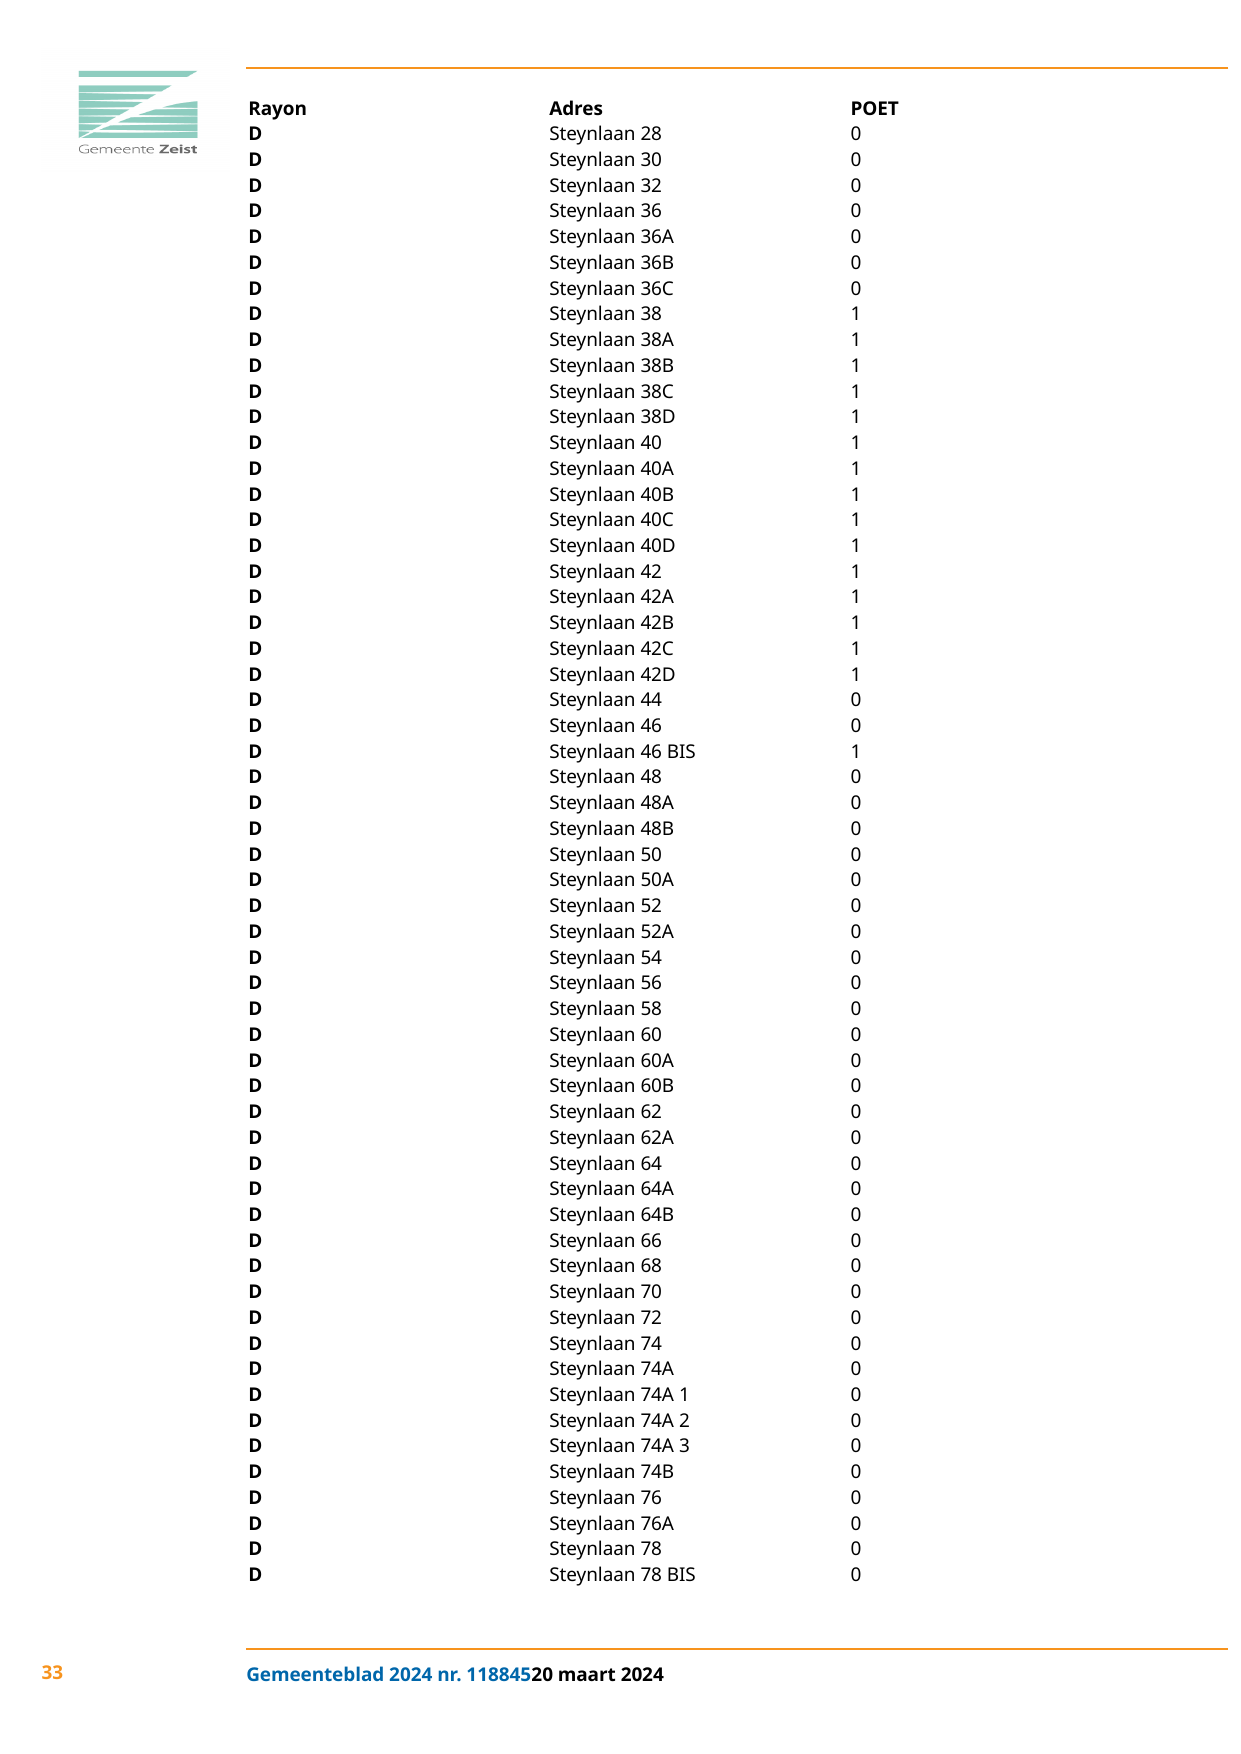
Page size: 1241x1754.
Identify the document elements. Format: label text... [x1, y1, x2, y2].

table_cell 1 [850, 301, 1152, 326]
table_cell 0 [850, 1021, 1152, 1047]
table_cell 0 [850, 712, 1152, 738]
table_cell D [248, 1253, 549, 1278]
table_cell D [248, 790, 549, 815]
table_cell Steynlaan 42C [549, 635, 850, 661]
table_cell D [248, 661, 549, 687]
table_cell Steynlaan 30 [549, 146, 850, 172]
table_cell 1 [850, 635, 1152, 661]
table_cell 1 [850, 506, 1152, 532]
table_cell Steynlaan 38C [549, 378, 850, 403]
table_cell Steynlaan 38B [549, 352, 850, 378]
table_cell Steynlaan 78 [549, 1536, 850, 1561]
table_cell 1 [850, 609, 1152, 635]
table_cell Steynlaan 32 [549, 172, 850, 198]
table_cell Steynlaan 50 [549, 841, 850, 867]
table_cell 0 [850, 224, 1152, 249]
table_cell 0 [850, 1047, 1152, 1072]
table_cell 0 [850, 1459, 1152, 1484]
table_cell Steynlaan 72 [549, 1304, 850, 1330]
table_cell D [248, 1356, 549, 1381]
table_cell D [248, 1510, 549, 1536]
table_cell Steynlaan 40C [549, 506, 850, 532]
table_cell D [248, 1150, 549, 1175]
table_cell 0 [850, 198, 1152, 223]
table_cell D [248, 764, 549, 789]
table_cell D [248, 1536, 549, 1561]
table_cell 1 [850, 738, 1152, 764]
table_cell 0 [850, 815, 1152, 841]
table_cell Steynlaan 48B [549, 815, 850, 841]
table_cell 1 [850, 584, 1152, 609]
table_cell D [248, 584, 549, 609]
table_cell D [248, 1330, 549, 1356]
table_cell 0 [850, 1201, 1152, 1227]
table_cell Steynlaan 56 [549, 970, 850, 995]
table_cell Steynlaan 46 BIS [549, 738, 850, 764]
table_cell Steynlaan 64B [549, 1201, 850, 1227]
table_cell D [248, 1021, 549, 1047]
table_cell 1 [850, 326, 1152, 352]
table_header Adres [549, 95, 850, 121]
table_cell Steynlaan 74A [549, 1356, 850, 1381]
table_cell D [248, 712, 549, 738]
table_cell Steynlaan 58 [549, 995, 850, 1021]
table_cell Steynlaan 40D [549, 532, 850, 558]
table_cell Steynlaan 60A [549, 1047, 850, 1072]
table_header Rayon [248, 95, 549, 121]
table_cell Steynlaan 42A [549, 584, 850, 609]
table_cell 0 [850, 1124, 1152, 1150]
table_cell 0 [850, 867, 1152, 892]
table_cell 1 [850, 481, 1152, 506]
table_cell Steynlaan 36C [549, 275, 850, 301]
table_cell 1 [850, 558, 1152, 584]
table_cell 0 [850, 918, 1152, 944]
table_cell D [248, 121, 549, 146]
table_cell D [248, 815, 549, 841]
table_cell 1 [850, 378, 1152, 403]
table_cell 0 [850, 944, 1152, 969]
table_cell Steynlaan 64 [549, 1150, 850, 1175]
table_cell 0 [850, 970, 1152, 995]
table_cell D [248, 224, 549, 249]
table_cell D [248, 532, 549, 558]
table_cell 0 [850, 275, 1152, 301]
table_cell D [248, 1561, 549, 1587]
table_cell D [248, 455, 549, 481]
table_cell D [248, 841, 549, 867]
table_cell Steynlaan 74A 2 [549, 1407, 850, 1433]
table_cell 0 [850, 1381, 1152, 1407]
table_cell 0 [850, 1407, 1152, 1433]
table_cell Steynlaan 36A [549, 224, 850, 249]
table_cell Steynlaan 54 [549, 944, 850, 969]
table_cell D [248, 198, 549, 223]
table_cell Steynlaan 36 [549, 198, 850, 223]
table_cell D [248, 1407, 549, 1433]
table_cell 0 [850, 1356, 1152, 1381]
table_cell Steynlaan 42D [549, 661, 850, 687]
table_cell D [248, 918, 549, 944]
table_cell Steynlaan 40A [549, 455, 850, 481]
table_cell D [248, 609, 549, 635]
table_cell 1 [850, 352, 1152, 378]
table_cell D [248, 172, 549, 198]
table_cell 0 [850, 995, 1152, 1021]
table_cell Steynlaan 64A [549, 1175, 850, 1201]
table_cell D [248, 1304, 549, 1330]
table_cell D [248, 1073, 549, 1098]
table_cell D [248, 687, 549, 712]
table_cell 0 [850, 1253, 1152, 1278]
table_cell 0 [850, 172, 1152, 198]
table_header POET [850, 95, 1152, 121]
table_cell Steynlaan 40 [549, 429, 850, 455]
table_cell 0 [850, 1510, 1152, 1536]
table_cell Steynlaan 74 [549, 1330, 850, 1356]
picture [41, 47, 231, 172]
table_cell Steynlaan 48 [549, 764, 850, 789]
table_cell Steynlaan 66 [549, 1227, 850, 1253]
table_cell D [248, 1381, 549, 1407]
table_cell D [248, 275, 549, 301]
table_cell D [248, 506, 549, 532]
table_cell D [248, 1278, 549, 1304]
table_cell D [248, 1124, 549, 1150]
table_cell 0 [850, 121, 1152, 146]
table_cell 0 [850, 893, 1152, 918]
table_cell Steynlaan 52A [549, 918, 850, 944]
table_cell 0 [850, 1227, 1152, 1253]
table_cell D [248, 944, 549, 969]
table_cell Steynlaan 76A [549, 1510, 850, 1536]
table_cell 0 [850, 1278, 1152, 1304]
table_cell D [248, 893, 549, 918]
table_cell D [248, 1433, 549, 1458]
table_cell Steynlaan 44 [549, 687, 850, 712]
table_cell Steynlaan 42 [549, 558, 850, 584]
table_cell D [248, 867, 549, 892]
table_cell 0 [850, 1433, 1152, 1458]
table_cell Steynlaan 68 [549, 1253, 850, 1278]
table_cell 1 [850, 455, 1152, 481]
table_cell 0 [850, 1175, 1152, 1201]
table_cell 1 [850, 429, 1152, 455]
table_cell Steynlaan 38 [549, 301, 850, 326]
table_cell D [248, 429, 549, 455]
table_cell D [248, 1175, 549, 1201]
table_cell Steynlaan 40B [549, 481, 850, 506]
table_cell D [248, 404, 549, 429]
table_cell 0 [850, 1098, 1152, 1124]
table_cell D [248, 558, 549, 584]
table_cell 0 [850, 687, 1152, 712]
table_cell D [248, 1201, 549, 1227]
table_cell Steynlaan 62A [549, 1124, 850, 1150]
table_cell D [248, 378, 549, 403]
table_cell 0 [850, 764, 1152, 789]
table_cell D [248, 481, 549, 506]
table_cell 0 [850, 1073, 1152, 1098]
table_cell Steynlaan 76 [549, 1484, 850, 1510]
table_cell D [248, 738, 549, 764]
table_cell 0 [850, 1150, 1152, 1175]
table_cell 1 [850, 404, 1152, 429]
table_cell 0 [850, 146, 1152, 172]
table_cell D [248, 352, 549, 378]
table_cell 0 [850, 1536, 1152, 1561]
table_cell D [248, 1098, 549, 1124]
table_cell D [248, 1484, 549, 1510]
table_cell Steynlaan 50A [549, 867, 850, 892]
table_cell D [248, 326, 549, 352]
table_cell Steynlaan 52 [549, 893, 850, 918]
table_cell Steynlaan 36B [549, 249, 850, 275]
table_cell Steynlaan 48A [549, 790, 850, 815]
table_cell 0 [850, 1330, 1152, 1356]
table_cell Steynlaan 78 BIS [549, 1561, 850, 1587]
table_cell Steynlaan 74A 1 [549, 1381, 850, 1407]
table_cell Steynlaan 38D [549, 404, 850, 429]
table_cell 1 [850, 661, 1152, 687]
table_cell D [248, 1459, 549, 1484]
table_cell D [248, 249, 549, 275]
table_cell Steynlaan 42B [549, 609, 850, 635]
table_cell Steynlaan 70 [549, 1278, 850, 1304]
table_cell Steynlaan 74B [549, 1459, 850, 1484]
table_cell D [248, 635, 549, 661]
table_cell 0 [850, 790, 1152, 815]
table_cell D [248, 970, 549, 995]
table_cell 1 [850, 532, 1152, 558]
table_cell Steynlaan 60 [549, 1021, 850, 1047]
table_cell Steynlaan 46 [549, 712, 850, 738]
table_cell 0 [850, 249, 1152, 275]
table_cell D [248, 1047, 549, 1072]
table_cell 0 [850, 1561, 1152, 1587]
table_cell D [248, 301, 549, 326]
table_cell 0 [850, 1484, 1152, 1510]
table_cell 0 [850, 841, 1152, 867]
table_cell Steynlaan 74A 3 [549, 1433, 850, 1458]
table_cell 0 [850, 1304, 1152, 1330]
table_cell Steynlaan 38A [549, 326, 850, 352]
table_cell D [248, 995, 549, 1021]
table_cell Steynlaan 60B [549, 1073, 850, 1098]
table_cell Steynlaan 28 [549, 121, 850, 146]
table_cell Steynlaan 62 [549, 1098, 850, 1124]
table_cell D [248, 1227, 549, 1253]
table_cell D [248, 146, 549, 172]
